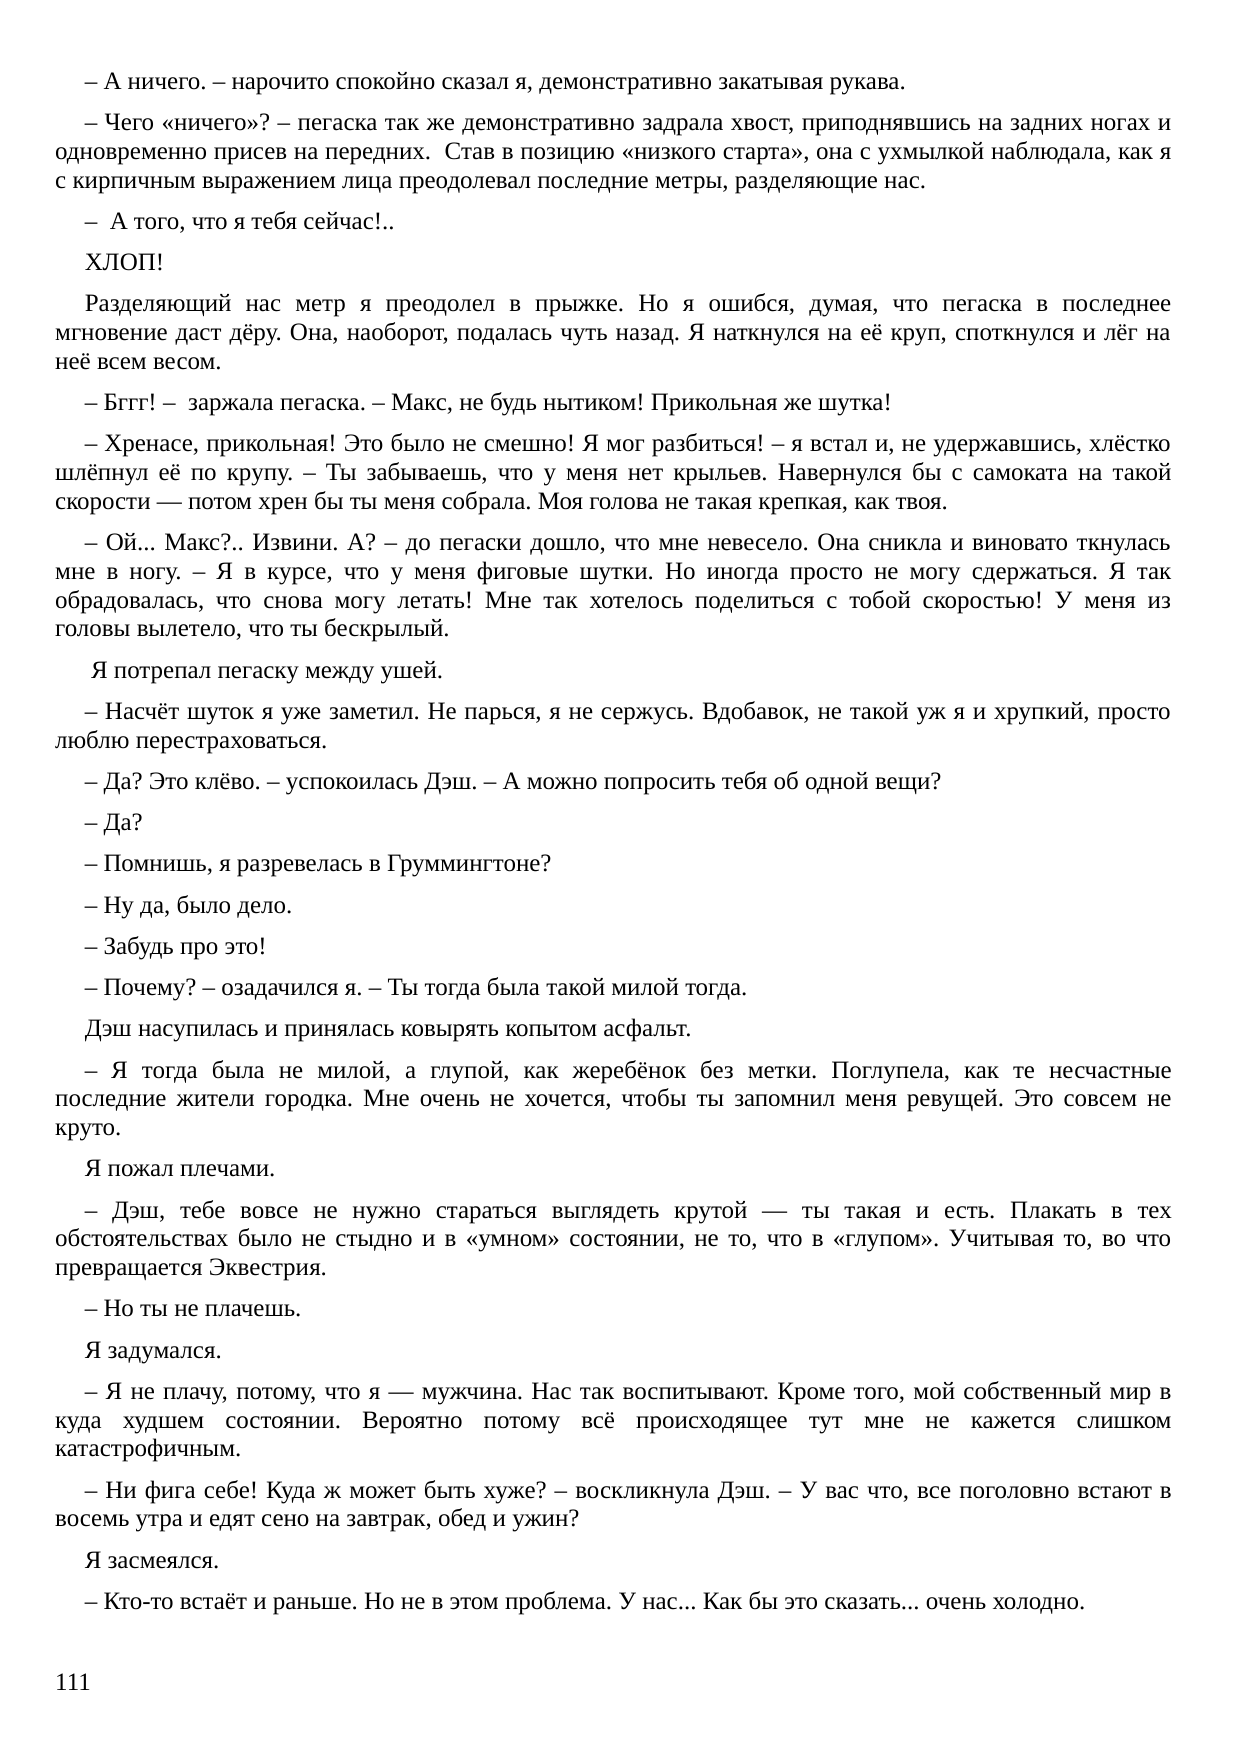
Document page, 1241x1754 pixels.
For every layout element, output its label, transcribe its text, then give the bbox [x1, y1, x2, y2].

text – Помнишь, я разревелась в Груммингтоне? [55, 848, 1173, 877]
text ХЛОП! [55, 247, 1173, 276]
text – А того, что я тебя сейчас!.. [55, 206, 1173, 235]
text Дэш насупилась и принялась ковырять копытом асфальт. [55, 1013, 1173, 1042]
text – Насчёт шуток я уже заметил. Не парься, я не сержусь. Вдобавок, не такой уж я и хрупкий, просто люблю перестраховаться. [55, 696, 1173, 753]
text – Чего «ничего»? – пегаска так же демонстративно задрала хвост, приподнявшись на задних ногах и одновременно присев на передних. Став в позицию «низкого старта», она с ухмылкой наблюдала, как я с кирпичным выражением лица преодолевал последние метры, разделяющие нас. [55, 107, 1173, 193]
text – Да? [55, 807, 1173, 836]
text – Бггг! – заржала пегаска. – Макс, не будь нытиком! Прикольная же шутка! [55, 387, 1173, 416]
text – Ну да, было дело. [55, 890, 1173, 918]
text – Я тогда была не милой, а глупой, как жеребёнок без метки. Поглупела, как те несчастные последние жители городка. Мне очень не хочется, чтобы ты запомнил меня ревущей. Это совсем не круто. [55, 1055, 1173, 1141]
text Я задумался. [55, 1335, 1173, 1363]
text Разделяющий нас метр я преодолел в прыжке. Но я ошибся, думая, что пегаска в последнее мгновение даст дёру. Она, наоборот, подалась чуть назад. Я наткнулся на её круп, споткнулся и лёг на неё всем весом. [55, 288, 1173, 375]
text – Забудь про это! [55, 931, 1173, 960]
text – Хренасе, прикольная! Это было не смешно! Я мог разбиться! – я встал и, не удержавшись, хлёстко шлёпнул её по крупу. – Ты забываешь, что у меня нет крыльев. Навернулся бы с самоката на такой скорости — потом хрен бы ты меня собрала. Моя голова не такая крепкая, как твоя. [55, 428, 1173, 515]
text Я засмеялся. [55, 1545, 1173, 1573]
text – А ничего. – нарочито спокойно сказал я, демонстративно закатывая рукава. [55, 66, 1173, 95]
text – Да? Это клёво. – успокоилась Дэш. – А можно попросить тебя об одной вещи? [55, 766, 1173, 795]
text – Ни фига себе! Куда ж может быть хуже? – воскликнула Дэш. – У вас что, все поголовно встают в восемь утра и едят сено на завтрак, обед и ужин? [55, 1475, 1173, 1532]
text – Я не плачу, потому, что я — мужчина. Нас так воспитывают. Кроме того, мой собственный мир в куда худшем состоянии. Вероятно потому всё происходящее тут мне не кажется слишком катастрофичным. [55, 1376, 1173, 1462]
text – Дэш, тебе вовсе не нужно стараться выглядеть крутой — ты такая и есть. Плакать в тех обстоятельствах было не стыдно и в «умном» состоянии, не то, что в «глупом». Учитывая то, во что превращается Эквестрия. [55, 1195, 1173, 1281]
text – Ой... Макс?.. Извини. А? – до пегаски дошло, что мне невесело. Она сникла и виновато ткнулась мне в ногу. – Я в курсе, что у меня фиговые шутки. Но иногда просто не могу сдержаться. Я так обрадовалась, что снова могу летать! Мне так хотелось поделиться с тобой скоростью! У меня из головы вылетело, что ты бескрылый. [55, 527, 1173, 642]
text Я пожал плечами. [55, 1153, 1173, 1182]
text – Но ты не плачешь. [55, 1293, 1173, 1322]
text Я потрепал пегаску между ушей. [55, 655, 1173, 683]
text – Кто-то встаёт и раньше. Но не в этом проблема. У нас... Как бы это сказать... очень холодно. [55, 1586, 1173, 1615]
text – Почему? – озадачился я. – Ты тогда была такой милой тогда. [55, 972, 1173, 1001]
